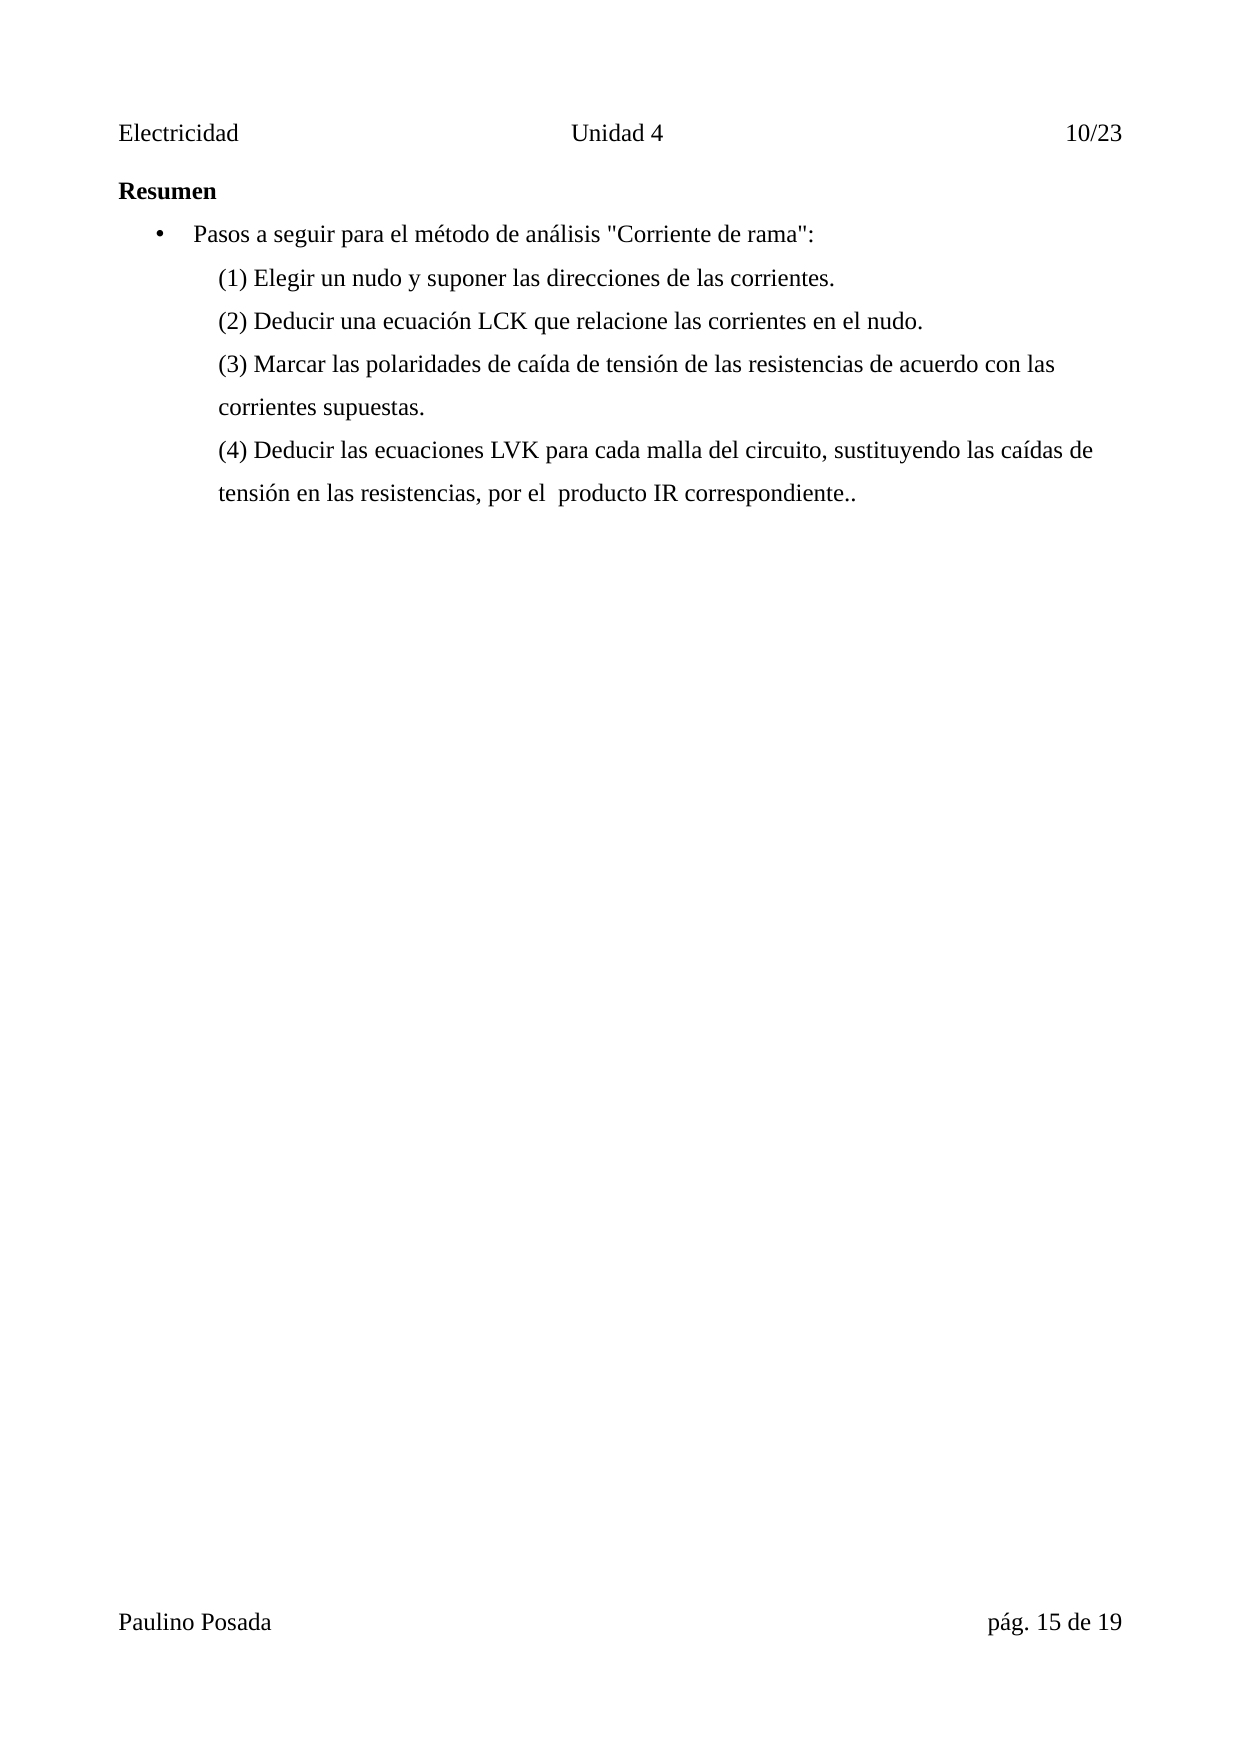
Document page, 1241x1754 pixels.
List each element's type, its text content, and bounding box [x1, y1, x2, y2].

text (3) Marcar las polaridades de caída de tensión de las resistencias de acuerdo con las corrientes supuestas. [118, 349, 1122, 421]
list Pasos a seguir para el método de análisis "Corriente de rama": [156, 219, 1122, 248]
text (4) Deducir las ecuaciones LVK para cada malla del circuito, sustituyendo las caídas de tensión en las resistencias, por el producto IR correspondiente.. [118, 435, 1122, 507]
text (1) Elegir un nudo y suponer las direcciones de las corrientes. [118, 263, 1122, 291]
text (2) Deducir una ecuación LCK que relacione las corrientes en el nudo. [118, 306, 1122, 334]
text Resumen [118, 176, 1122, 205]
